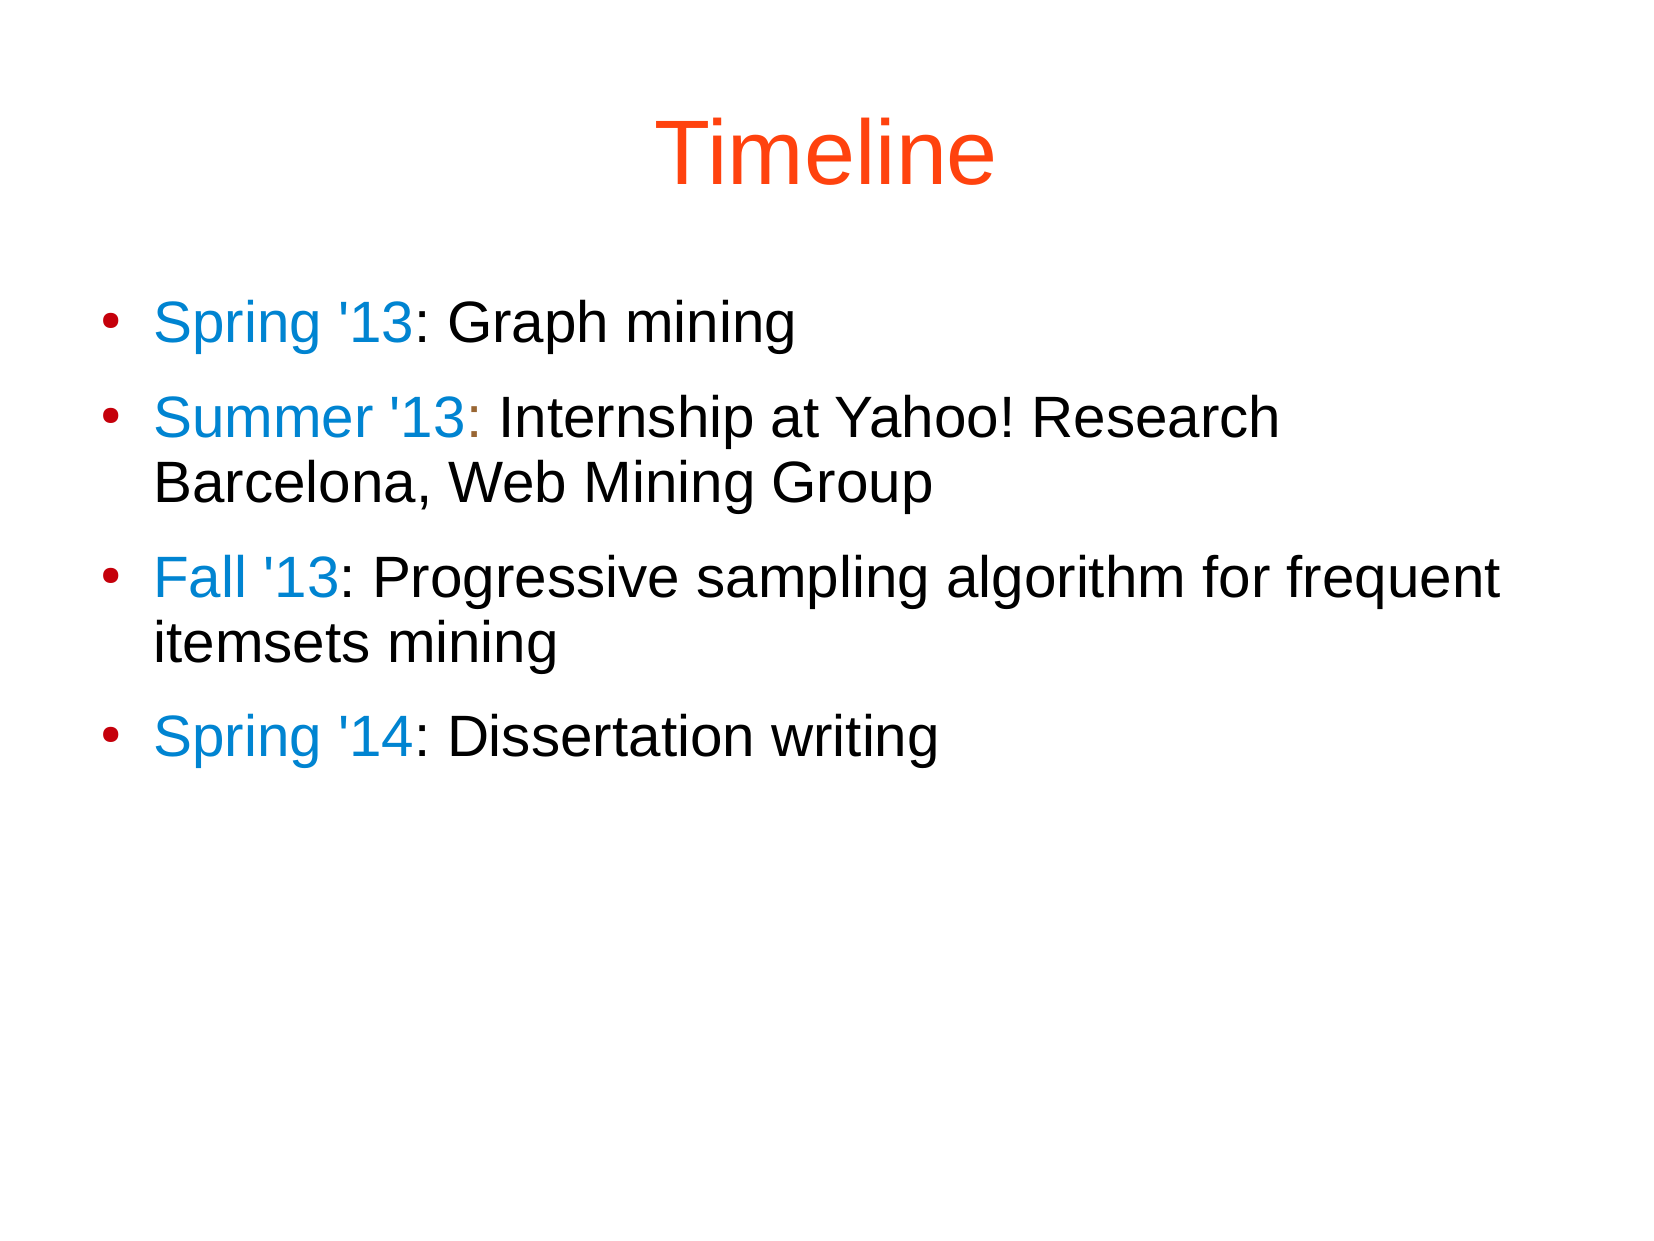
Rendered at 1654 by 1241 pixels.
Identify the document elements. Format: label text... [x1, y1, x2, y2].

title Timeline [82, 49, 1571, 257]
list Spring '13: Graph mining Summer '13: Internship at Yahoo! Research Barcelona, Web Mining Group Fall '13: Progressive sampling algorithm for frequent itemsets mining Spring '14: Dissertation writing [82, 290, 1538, 1010]
